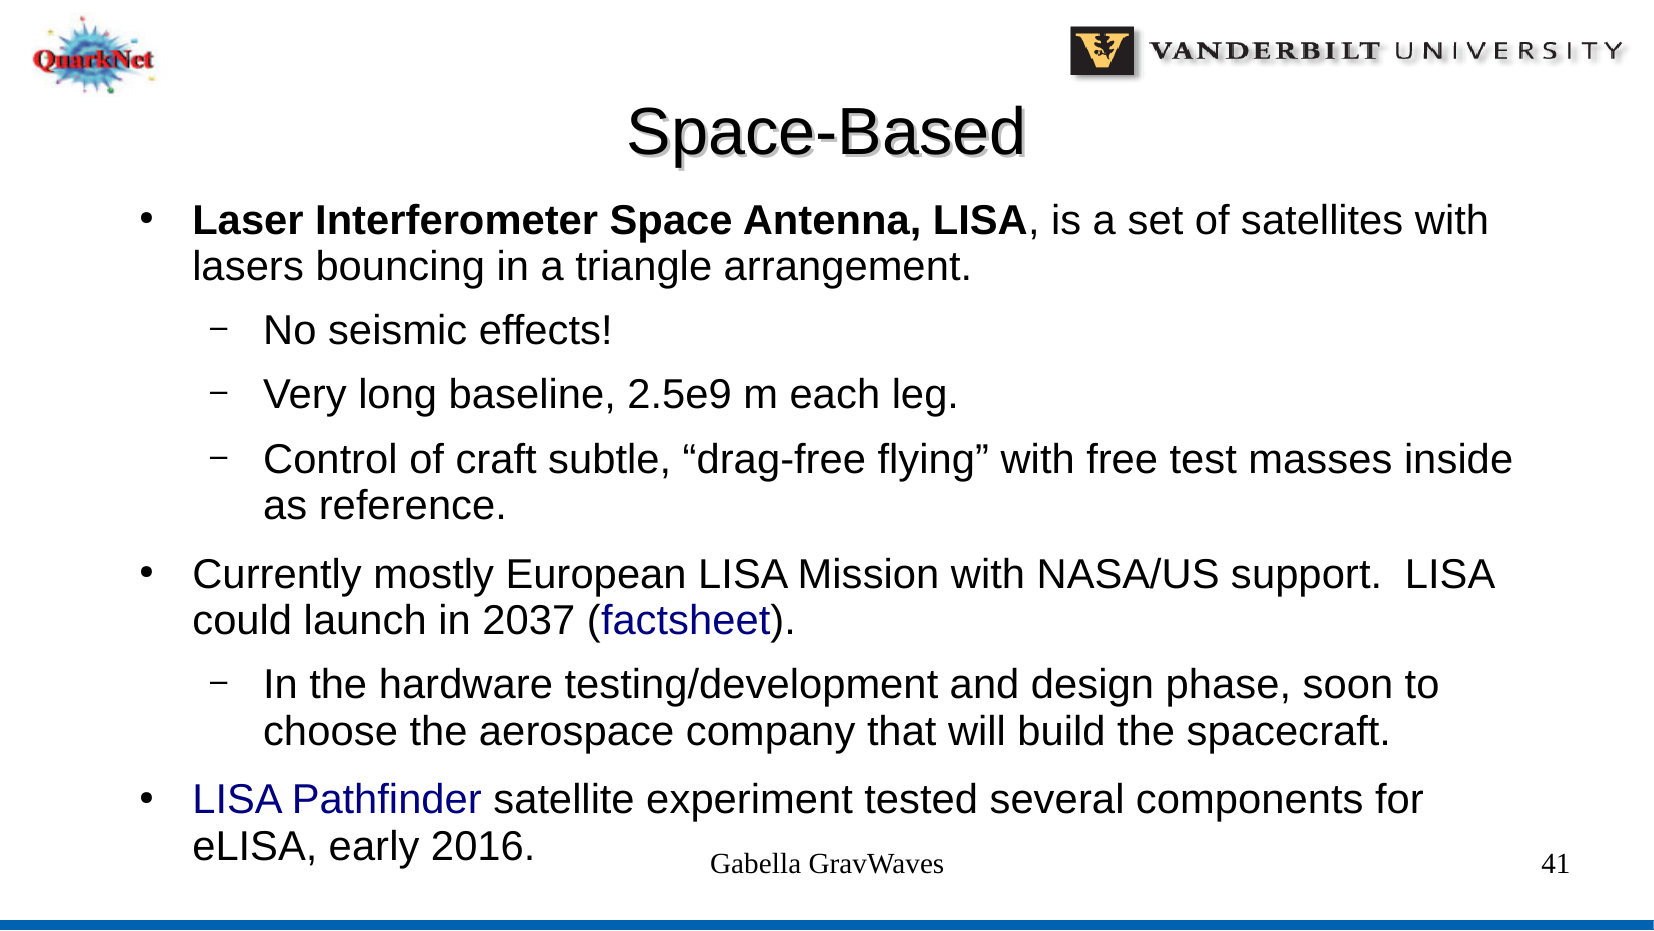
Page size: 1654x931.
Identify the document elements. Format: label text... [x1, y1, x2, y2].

picture [19, 12, 166, 102]
list Laser Interferometer Space Antenna, LISA, is a set of satellites with lasers bouncing in a triangle arrangement. No seismic effects! Very long baseline, 2.5e9 m each leg. Control of craft subtle, “drag-free flying” with free test masses inside as reference. Currently mostly European LISA Mission with NASA/US support. LISA could launch in 2037 (factsheet). In the hardware testing/development and design phase, soon to choose the aerospace company that will build the spacecraft. LISA Pathfinder satellite experiment tested several components for eLISA, early 2016. [121, 196, 1534, 869]
title Space-Based [82, 93, 1571, 169]
picture [1067, 23, 1638, 86]
